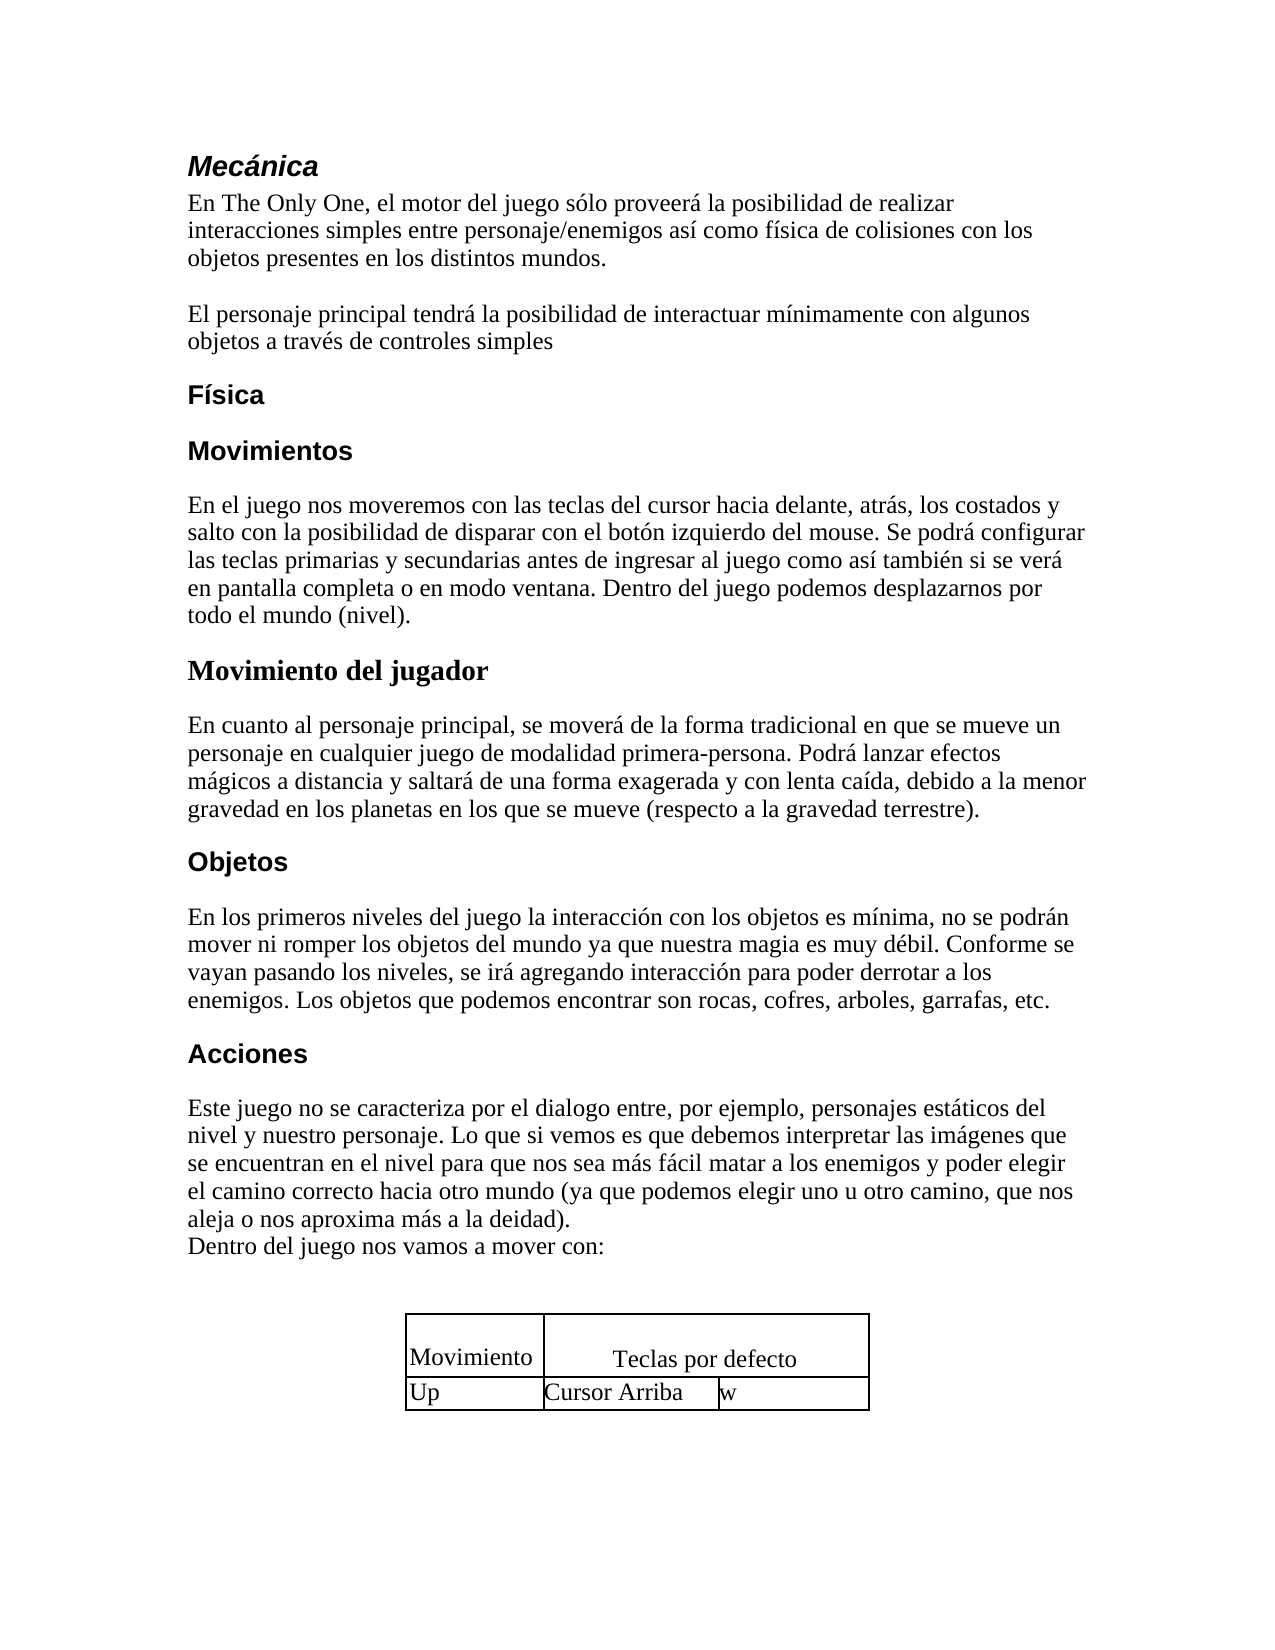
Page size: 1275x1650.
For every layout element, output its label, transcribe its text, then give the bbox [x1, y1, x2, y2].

table_cell w [720, 1378, 868, 1409]
text En los primeros niveles del juego la interacción con los objetos es mínima, no se podrán mover ni romper los objetos del mundo ya que nuestra magia es muy débil. Conforme se vayan pasando los niveles, se irá agregando interacción para poder derrotar a los enemigos. Los objetos que podemos encontrar son rocas, cofres, arboles, garrafas, etc. [187, 903, 1087, 1013]
subtitle Movimiento del jugador [187, 654, 1087, 687]
table_header Teclas por defecto [545, 1315, 868, 1376]
text El personaje principal tendrá la posibilidad de interactuar mínimamente con algunos objetos a través de controles simples [187, 300, 1087, 355]
subtitle Movimientos [187, 435, 1087, 466]
subtitle Física [187, 380, 1087, 410]
text En el juego nos moveremos con las teclas del cursor hacia delante, atrás, los costados y salto con la posibilidad de disparar con el botón izquierdo del mouse. Se podrá configurar las teclas primarias y secundarias antes de ingresar al juego como así también si se verá en pantalla completa o en modo ventana. Dentro del juego podemos desplazarnos por todo el mundo (nivel). [187, 491, 1087, 629]
subtitle Acciones [187, 1038, 1087, 1069]
table_cell Cursor Arriba [545, 1378, 718, 1409]
subtitle Mecánica [187, 150, 1087, 183]
text En The Only One, el motor del juego sólo proveerá la posibilidad de realizar interacciones simples entre personaje/enemigos así como física de colisiones con los objetos presentes en los distintos mundos. [187, 189, 1087, 272]
text Este juego no se caracteriza por el dialogo entre, por ejemplo, personajes estáticos del nivel y nuestro personaje. Lo que si vemos es que debemos interpretar las imágenes que se encuentran en el nivel para que nos sea más fácil matar a los enemigos y poder elegir el camino correcto hacia otro mundo (ya que podemos elegir uno u otro camino, que nos aleja o nos aproxima más a la deidad). Dentro del juego nos vamos a mover con: [187, 1094, 1087, 1260]
table_cell Up [407, 1378, 543, 1409]
subtitle Objetos [187, 847, 1087, 878]
table_header Movimiento [407, 1315, 543, 1376]
text En cuanto al personaje principal, se moverá de la forma tradicional en que se mueve un personaje en cualquier juego de modalidad primera-persona. Podrá lanzar efectos mágicos a distancia y saltará de una forma exagerada y con lenta caída, debido a la menor gravedad en los planetas en los que se mueve (respecto a la gravedad terrestre). [187, 712, 1087, 822]
